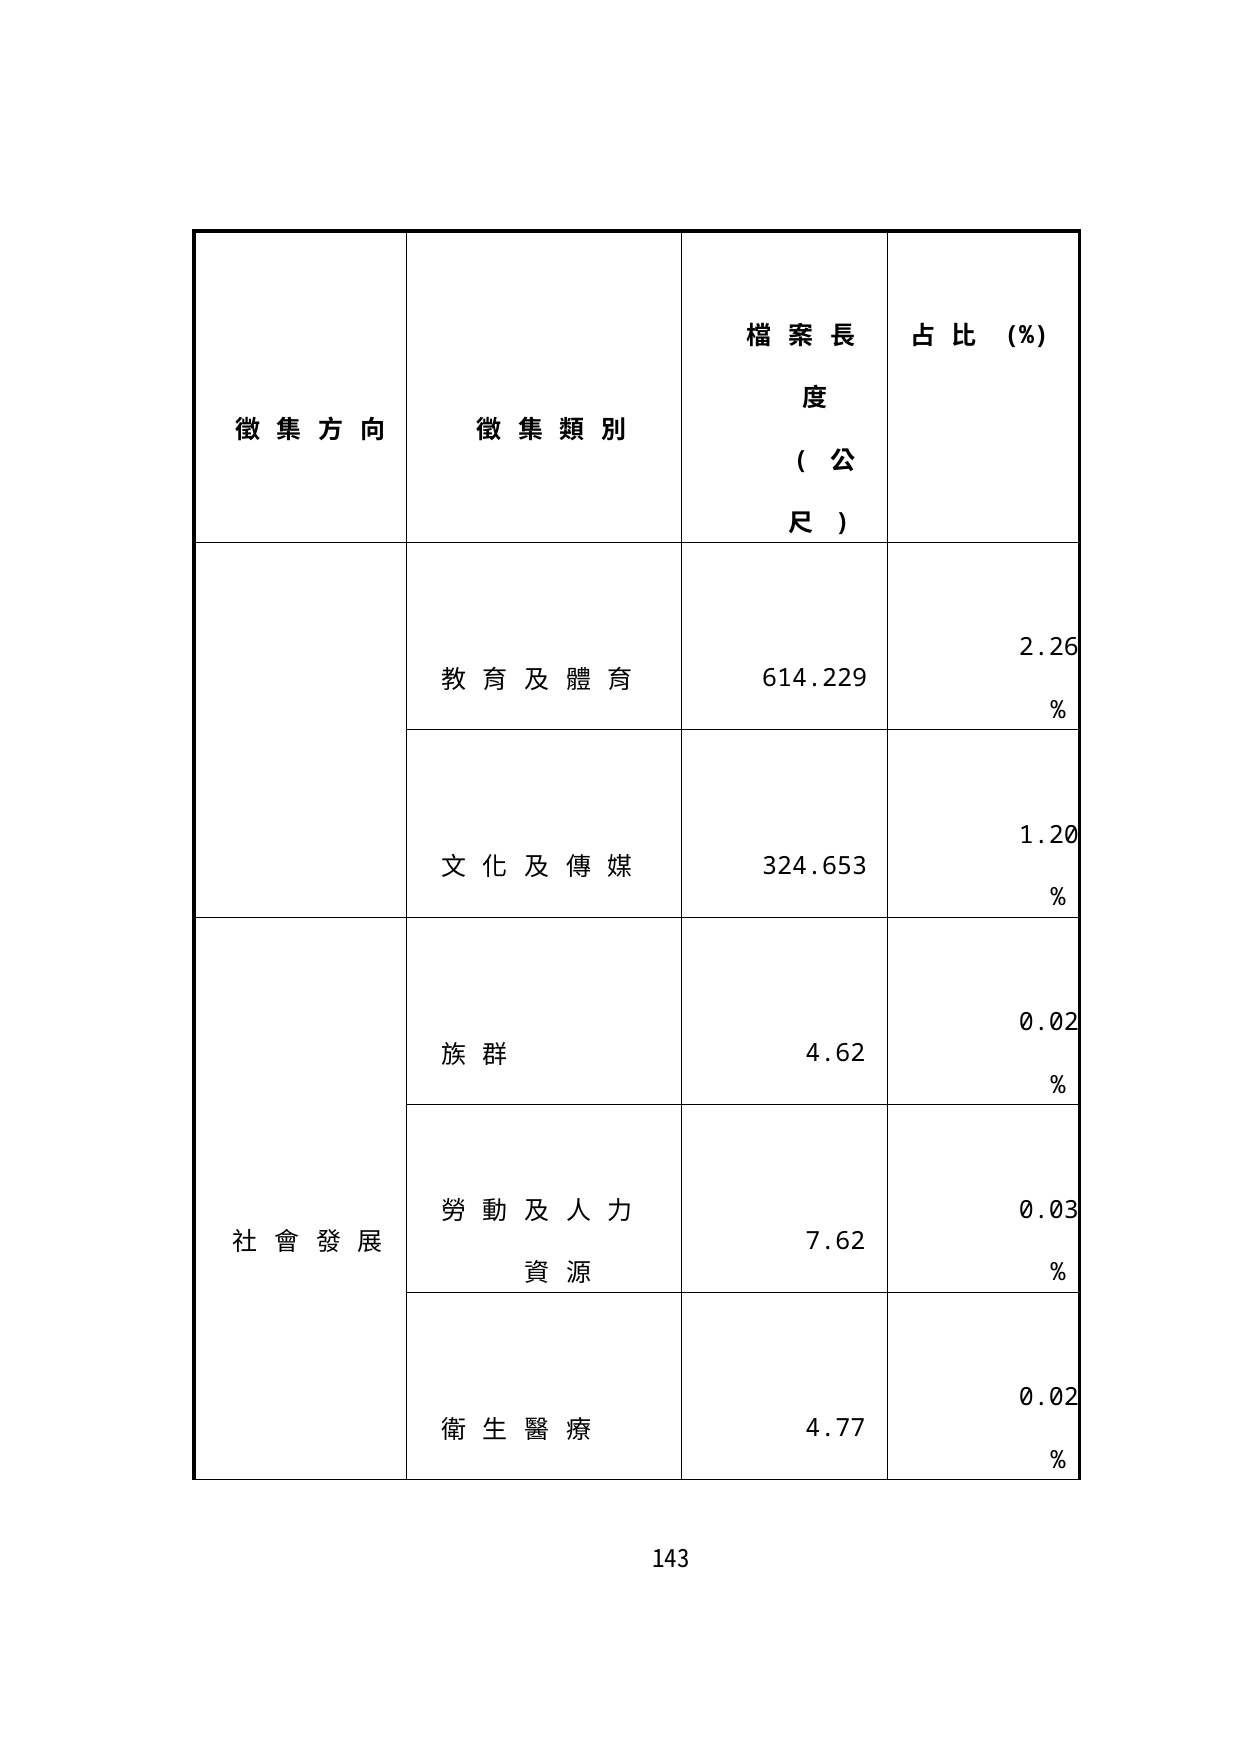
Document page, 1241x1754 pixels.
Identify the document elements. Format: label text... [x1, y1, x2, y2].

table_header 徵集方向 [196, 233, 406, 542]
table_header 徵集類別 [407, 233, 681, 542]
table_cell 614.229 [682, 543, 887, 729]
table_cell 0.02% [888, 1293, 1078, 1479]
table_header 檔案長度(公尺) [682, 233, 887, 542]
table_cell 1.20% [888, 730, 1078, 917]
table_cell 族群 [407, 918, 681, 1104]
table_cell 0.02% [888, 918, 1078, 1104]
table_cell 4.77 [682, 1293, 887, 1479]
table_cell 0.03% [888, 1105, 1078, 1292]
table_header 占比(%) [888, 233, 1078, 542]
table_cell 2.26% [888, 543, 1078, 729]
table_cell 文化及傳媒 [407, 730, 681, 917]
table_cell 社會發展 [196, 918, 406, 1479]
table_cell 324.653 [682, 730, 887, 917]
table_cell 衛生醫療 [407, 1293, 681, 1479]
table_cell [196, 543, 406, 917]
table_cell 勞動及人力資源 [407, 1105, 681, 1292]
table_cell 7.62 [682, 1105, 887, 1292]
table_cell 教育及體育 [407, 543, 681, 729]
table_cell 4.62 [682, 918, 887, 1104]
